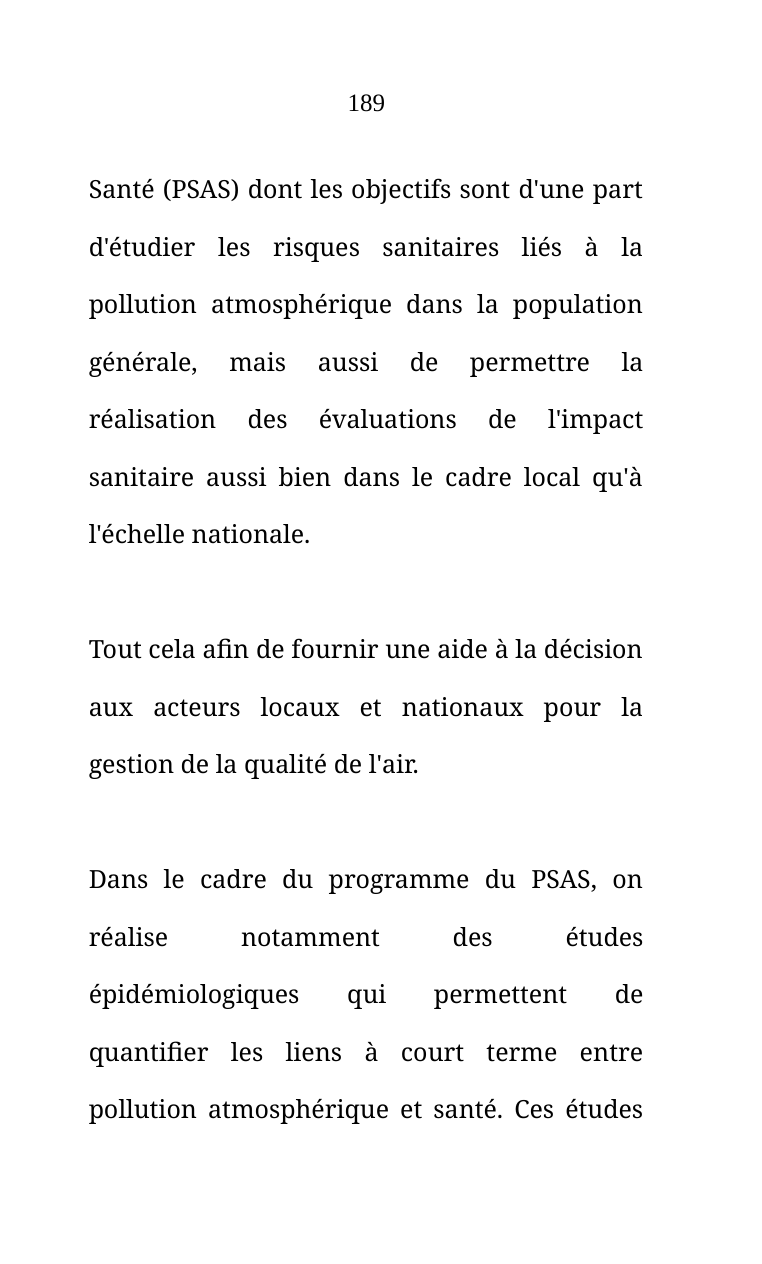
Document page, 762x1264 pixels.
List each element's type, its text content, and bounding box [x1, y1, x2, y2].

text Tout cela afin de fournir une aide à la décision aux acteurs locaux et nationaux pour la gestion de la qualité de l'air. [88, 609, 644, 781]
text Santé (PSAS) dont les objectifs sont d'une part d'étudier les risques sanitaires liés à la pollution atmosphérique dans la population générale, mais aussi de permettre la réalisation des évaluations de l'impact sanitaire aussi bien dans le cadre local qu'à l'échelle nationale. [88, 147, 644, 551]
text Dans le cadre du programme du PSAS, on réalise notamment des études épidémiologiques qui permettent de quantifier les liens à court terme entre pollution atmosphérique et santé. Ces études [88, 839, 644, 1126]
